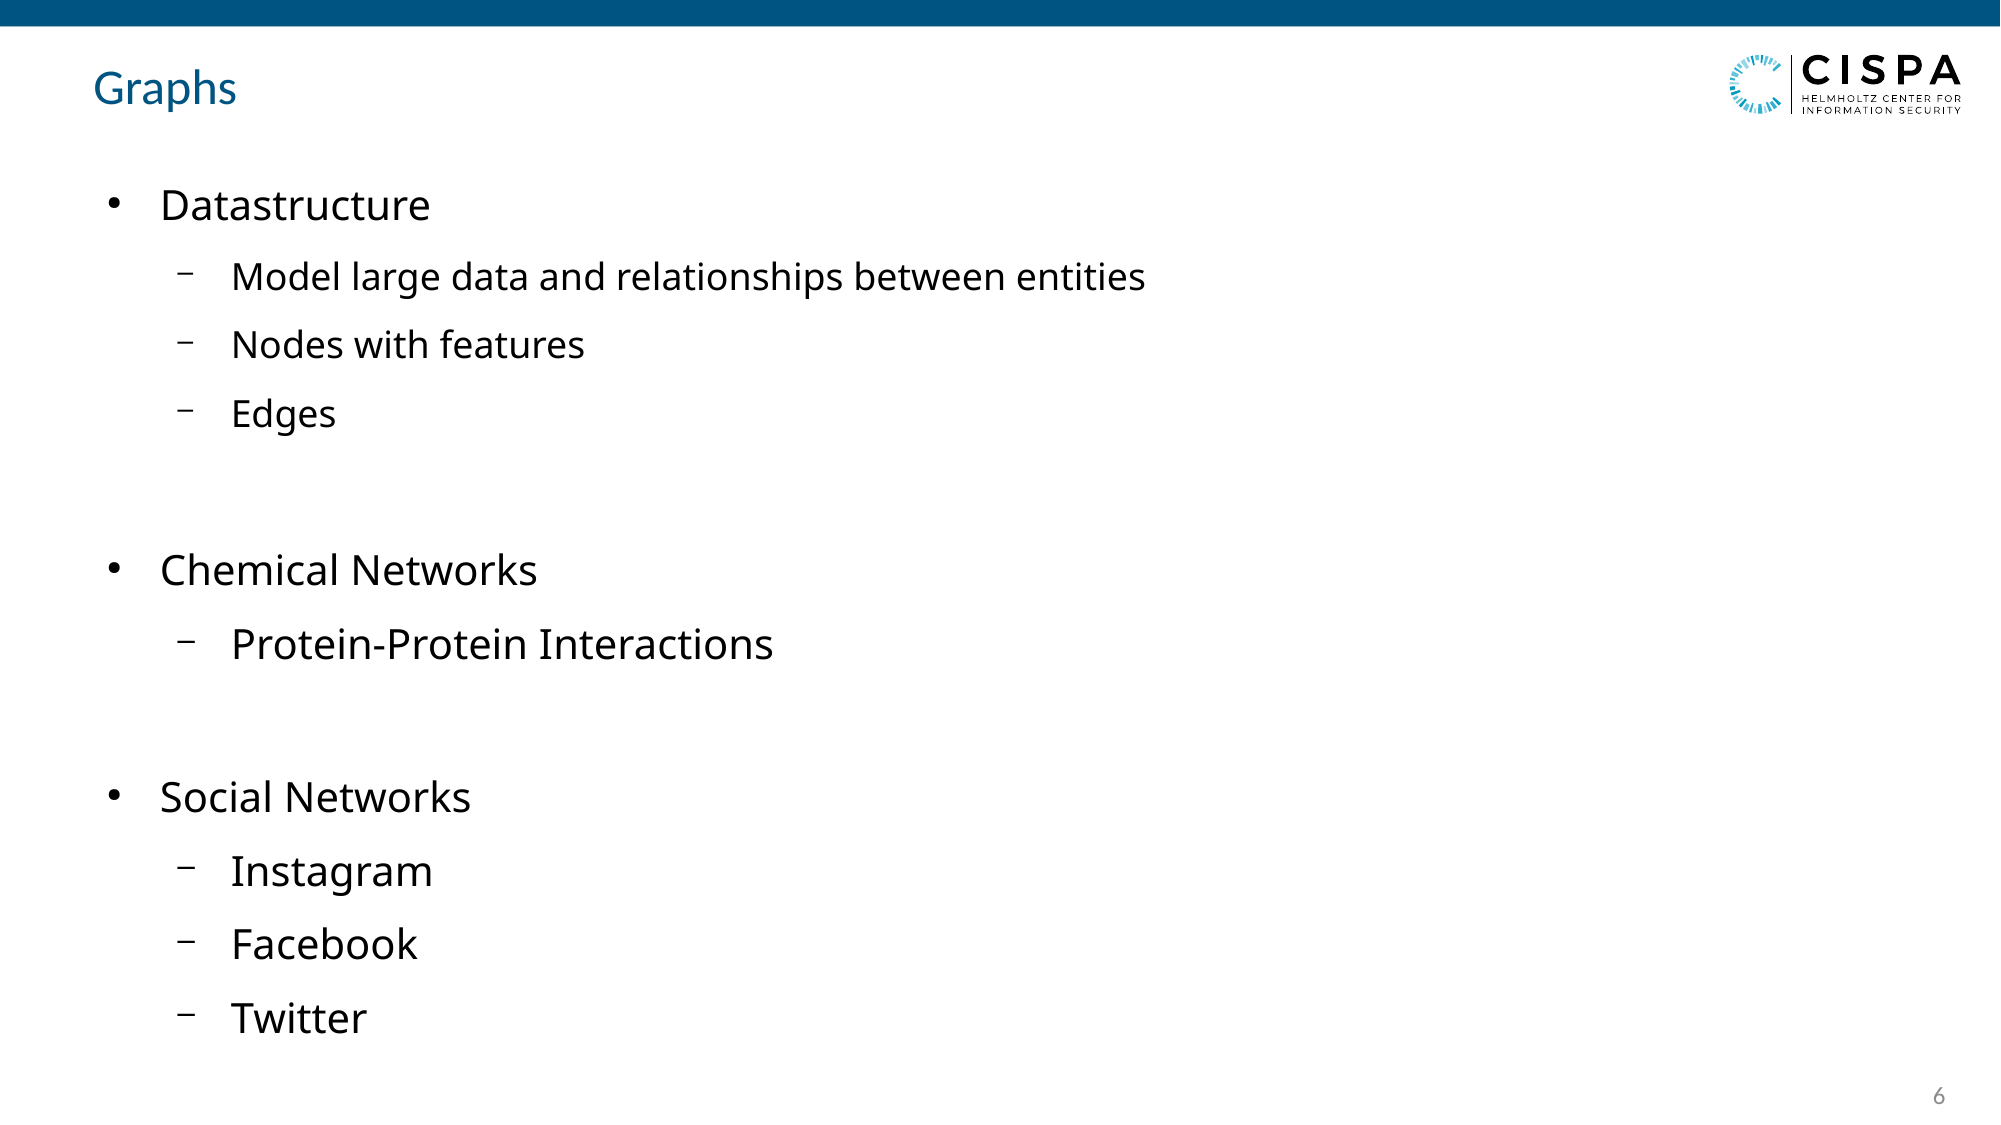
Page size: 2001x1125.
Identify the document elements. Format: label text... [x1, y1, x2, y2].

list Datastructure Model large data and relationships between entities Nodes with features Edges Chemical Networks Protein-Protein Interactions Social Networks Instagram Facebook Twitter [78, 173, 1922, 1027]
title Graphs [78, 38, 1699, 131]
slide_number [1870, 1065, 1961, 1125]
